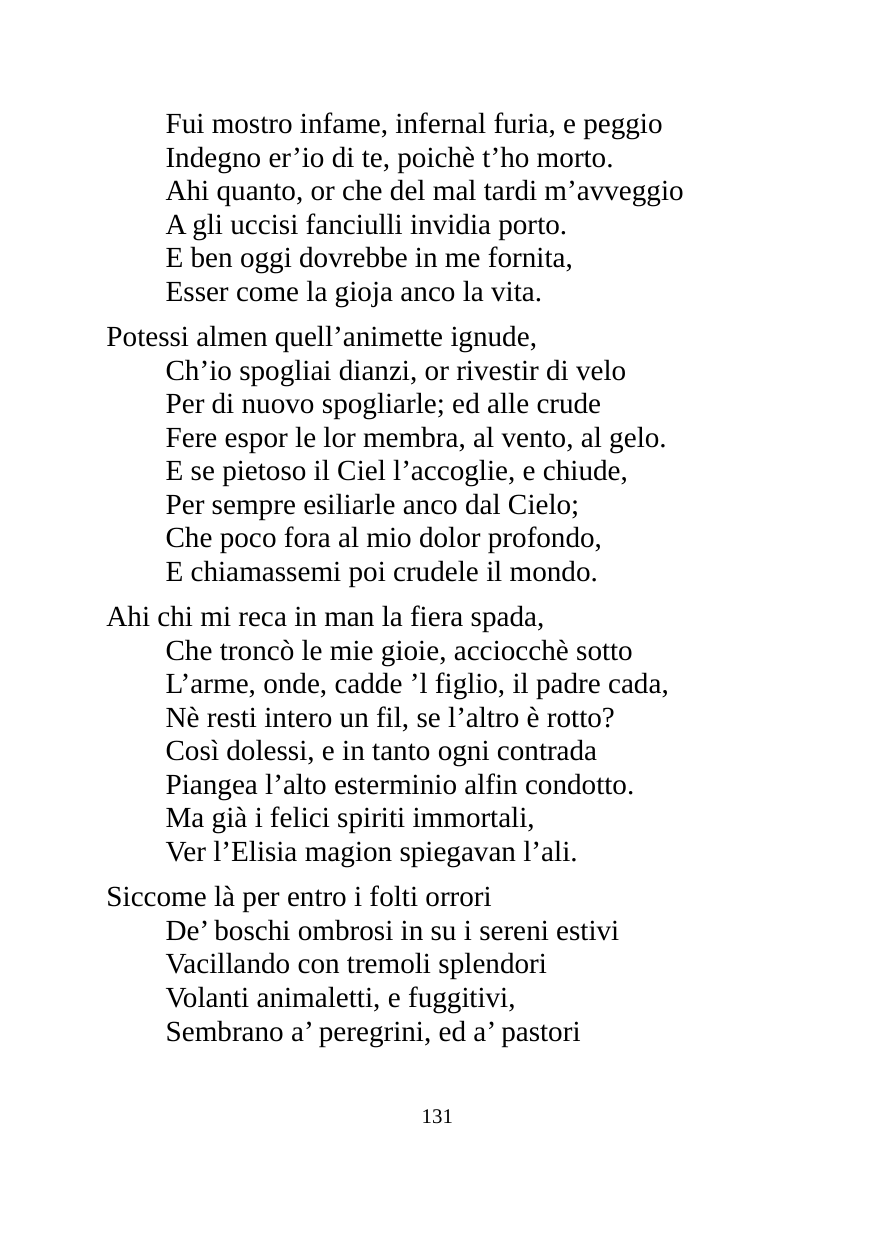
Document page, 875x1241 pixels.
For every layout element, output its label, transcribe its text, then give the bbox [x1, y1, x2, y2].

text Fere espor le lor membra, al vento, al gelo. [106, 420, 768, 453]
text L’arme, onde, cadde ’l figlio, il padre cada, [106, 666, 768, 700]
text Che troncò le mie gioie, acciocchè sotto [106, 633, 768, 666]
text E se pietoso il Ciel l’accoglie, e chiude, [106, 453, 768, 487]
text Che poco fora al mio dolor profondo, [106, 521, 768, 554]
text Ahi chi mi reca in man la fiera spada, [106, 599, 768, 633]
text Per sempre esiliarle anco dal Cielo; [106, 487, 768, 521]
text Piangea l’alto esterminio alfin condotto. [106, 767, 768, 801]
text E ben oggi dovrebbe in me fornita, [106, 240, 768, 274]
text Indegno er’io di te, poichè t’ho morto. [106, 140, 768, 173]
text De’ boschi ombrosi in su i sereni estivi [106, 913, 768, 947]
text Ma già i felici spiriti immortali, [106, 801, 768, 834]
text Potessi almen quell’animette ignude, [106, 319, 768, 353]
text Volanti animaletti, e fuggitivi, [106, 980, 768, 1014]
text Ver l’Elisia magion spiegavan l’ali. [106, 834, 768, 868]
text A gli uccisi fanciulli invidia porto. [106, 207, 768, 240]
text Fui mostro infame, infernal furia, e peggio [106, 106, 768, 140]
text Siccome là per entro i folti orrori [106, 879, 768, 913]
text Ch’io spogliai dianzi, or rivestir di velo [106, 353, 768, 386]
text Nè resti intero un fil, se l’altro è rotto? [106, 700, 768, 733]
text Ahi quanto, or che del mal tardi m’avveggio [106, 173, 768, 207]
text E chiamassemi poi crudele il mondo. [106, 554, 768, 588]
text Esser come la gioja anco la vita. [106, 274, 768, 307]
text Vacillando con tremoli splendori [106, 947, 768, 980]
text Sembrano a’ peregrini, ed a’ pastori [106, 1014, 768, 1047]
text Per di nuovo spogliarle; ed alle crude [106, 386, 768, 420]
text Così dolessi, e in tanto ogni contrada [106, 733, 768, 767]
